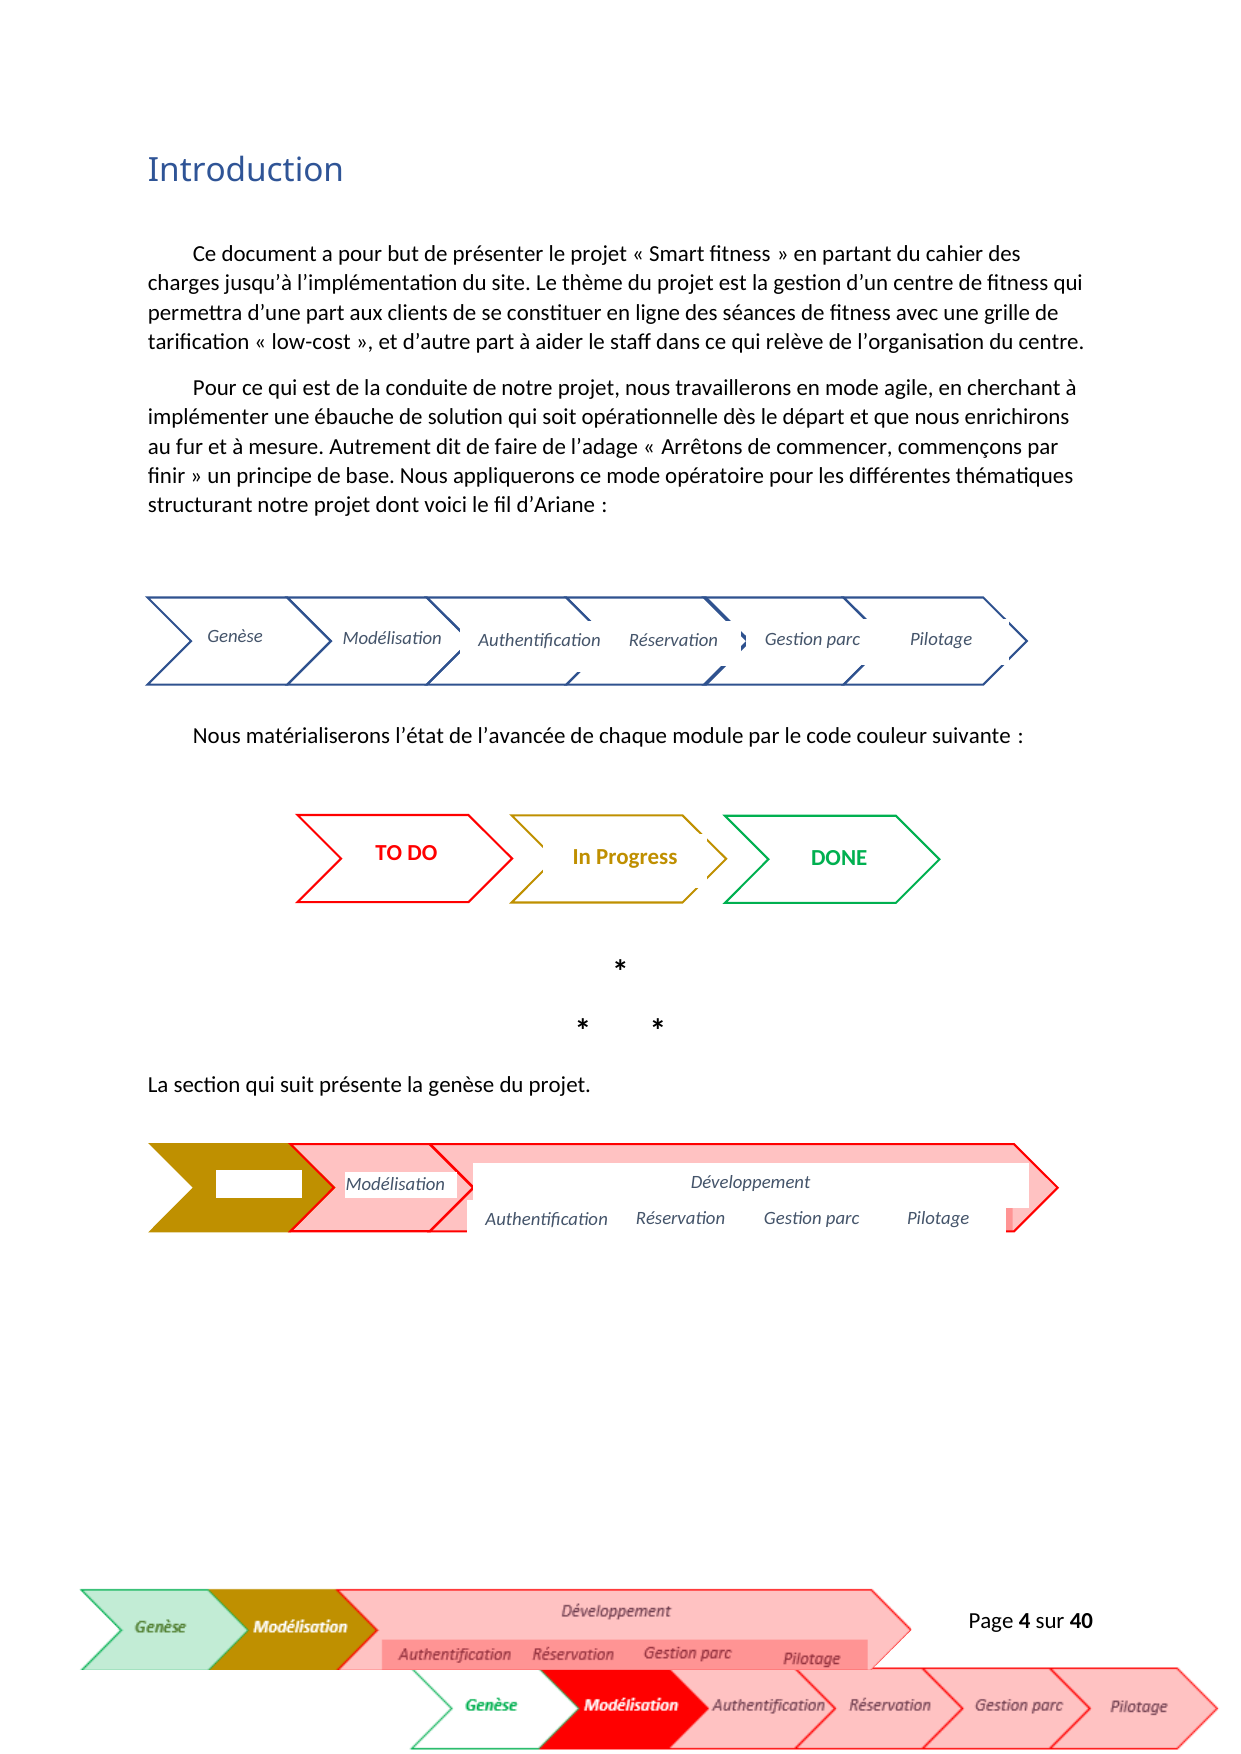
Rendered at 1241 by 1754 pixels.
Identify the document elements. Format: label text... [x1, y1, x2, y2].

text Pilotage [887, 1206, 991, 1229]
text Réservation [622, 629, 726, 652]
text In Progress [558, 842, 692, 870]
text Développement [488, 1170, 1014, 1193]
text Gestion parc [760, 1206, 864, 1228]
text Modélisation [342, 626, 454, 649]
text Ce document a pour but de présenter le projet « Smart fitness » en partant du cahier des charges jusqu’à l’implémentation du site. Le thème du projet est la gestion d’un centre de fitness qui permettra d’une part aux clients de se constituer en ligne des séances de fitness avec une grille de tarification « low-cost », et d’autre part à aider le staff dans ce qui relève de l’organisation du centre. [148, 239, 1093, 355]
text Genèse [216, 1170, 302, 1193]
subtitle Introduction [148, 145, 1093, 191]
text La section qui suit présente la genèse du projet. [148, 1070, 1093, 1098]
text Nous matérialiserons l’état de l’avancée de chaque module par le code couleur suivante : [148, 721, 1093, 749]
text * * [148, 1010, 1093, 1051]
text * [148, 951, 1093, 992]
text Genèse [207, 624, 292, 647]
text Réservation [629, 1206, 733, 1228]
text Gestion parc [761, 627, 865, 650]
text Authentification [475, 629, 605, 652]
text Modélisation [345, 1172, 457, 1195]
text Pour ce qui est de la conduite de notre projet, nous travaillerons en mode agile, en cherchant à implémenter une ébauche de solution qui soit opérationnelle dès le départ et que nous enrichirons au fur et à mesure. Autrement dit de faire de l’adage « Arrêtons de commencer, commençons par finir » un principe de base. Nous appliquerons ce mode opératoire pour les différentes thématiques structurant notre projet dont voici le fil d’Ariane : [148, 373, 1093, 519]
text TO DO [367, 838, 445, 866]
picture [404, 1662, 1221, 1754]
text DONE [786, 843, 892, 871]
text Authentification [482, 1208, 612, 1228]
text Pilotage [890, 627, 994, 650]
